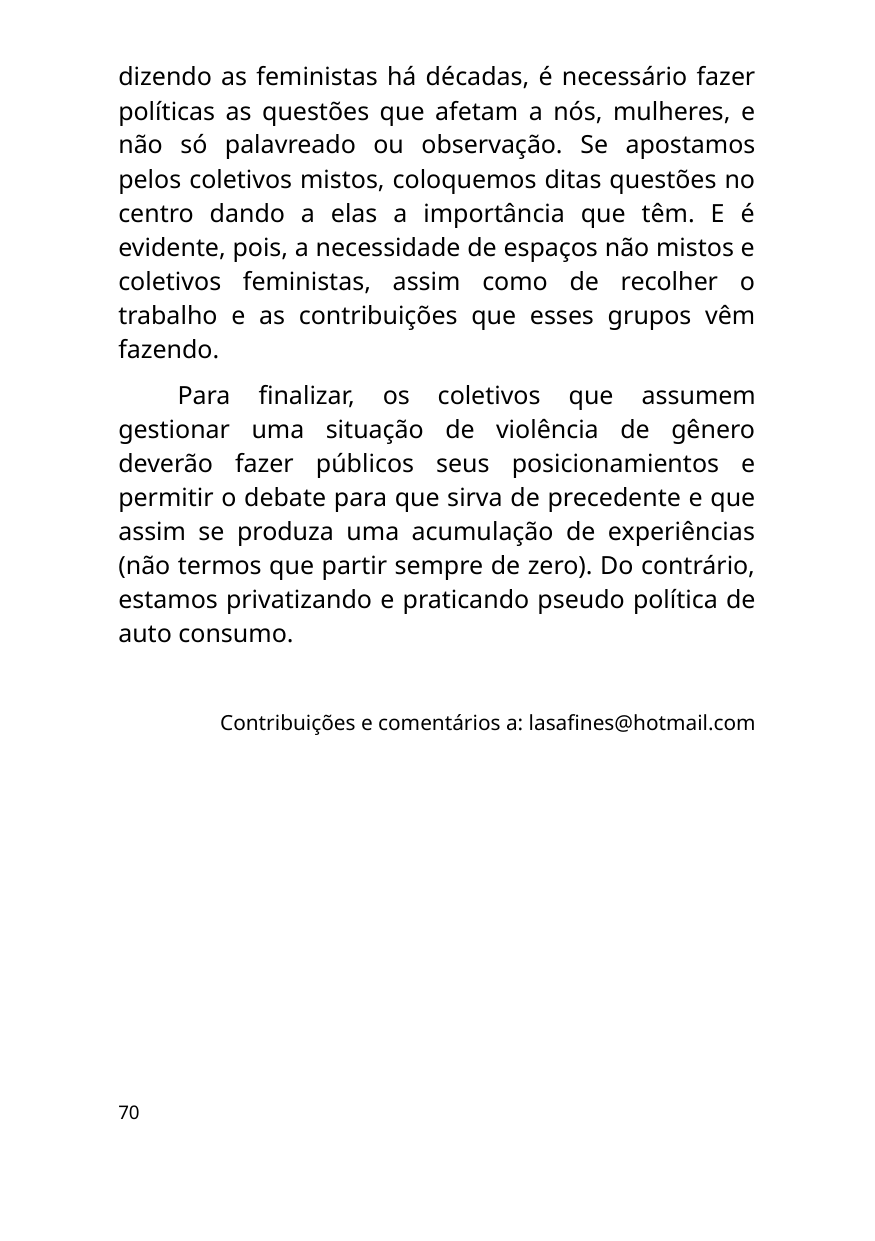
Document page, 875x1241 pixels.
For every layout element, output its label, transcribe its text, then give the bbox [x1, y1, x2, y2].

text dizendo as feministas há décadas, é necessário fazer políticas as questões que afetam a nós, mulheres, e não só palavreado ou observação. Se apostamos pelos coletivos mistos, coloquemos ditas questões no centro dando a elas a importância que têm. E é evidente, pois, a necessidade de espaços não mistos e coletivos feministas, assim como de recolher o trabalho e as contribuições que esses grupos vêm fazendo. [118, 59, 756, 366]
text Para finalizar, os coletivos que assumem gestionar uma situação de violência de gênero deverão fazer públicos seus posicionamientos e permitir o debate para que sirva de precedente e que assim se produza uma acumulação de experiências (não termos que partir sempre de zero). Do contrário, estamos privatizando e praticando pseudo política de auto consumo. [118, 377, 756, 650]
text Contribuições e comentários a: lasafines@hotmail.com [118, 708, 756, 736]
